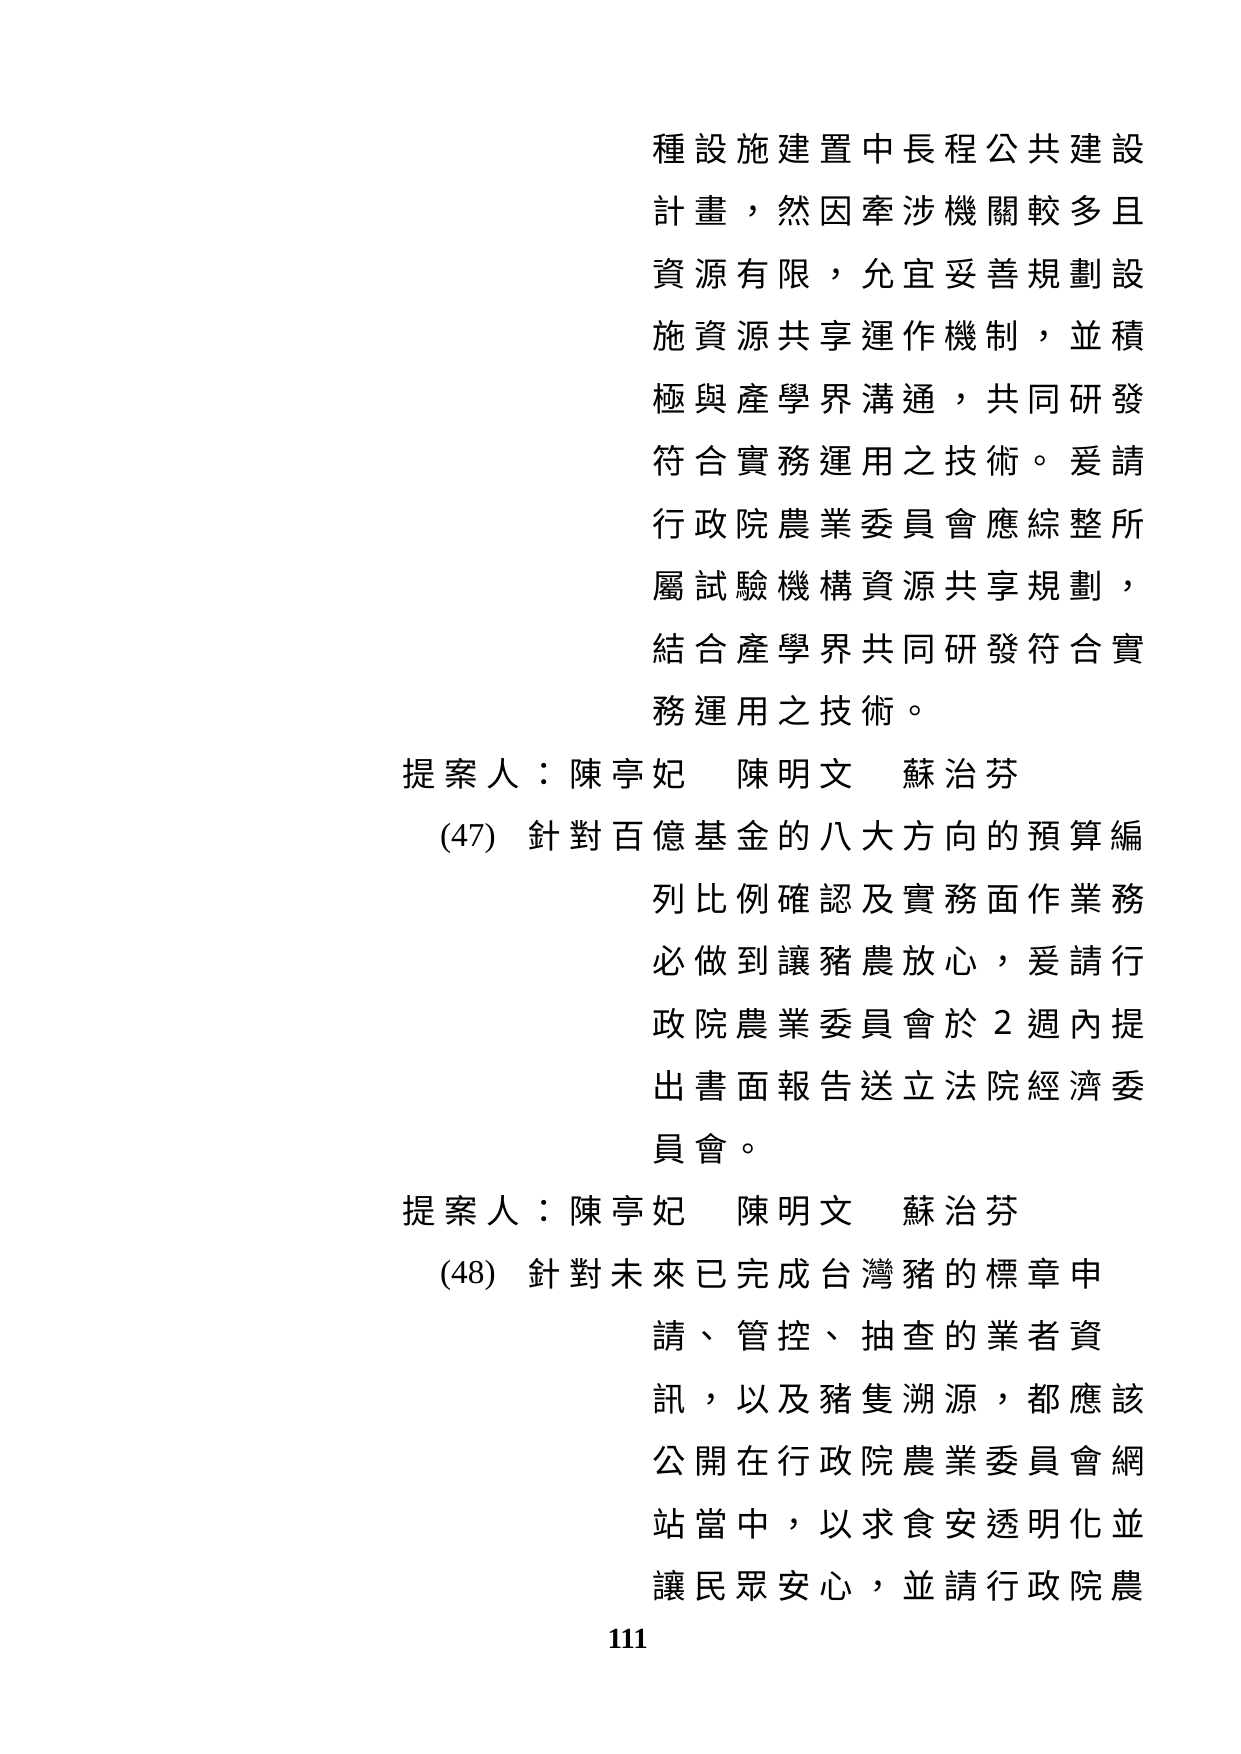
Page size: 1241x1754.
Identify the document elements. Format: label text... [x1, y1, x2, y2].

list 針對未來已完成台灣豬的標章申請、管控、抽查的業者資訊，以及豬隻溯源，都應該公開在行政院農業委員會網站當中，以求食安透明化並讓民眾安心，並請行政院農 [430, 1230, 1148, 1605]
text 提案人：陳亭妃 陳明文 蘇治芬 [384, 730, 1044, 792]
text 提案人：陳亭妃 陳明文 蘇治芬 [384, 1167, 1044, 1230]
list 針對百億基金的八大方向的預算編列比例確認及實務面作業務必做到讓豬農放心，爰請行政院農業委員會於2週內提出書面報告送立法院經濟委員會。 [430, 792, 1148, 1167]
list 種設施建置中長程公共建設計畫，然因牽涉機關較多且資源有限，允宜妥善規劃設施資源共享運作機制，並積極與產學界溝通，共同研發符合實務運用之技術。爰請行政院農業委員會應綜整所屬試驗機構資源共享規劃，結合產學界共同研發符合實務運用之技術。 [430, 105, 1148, 730]
